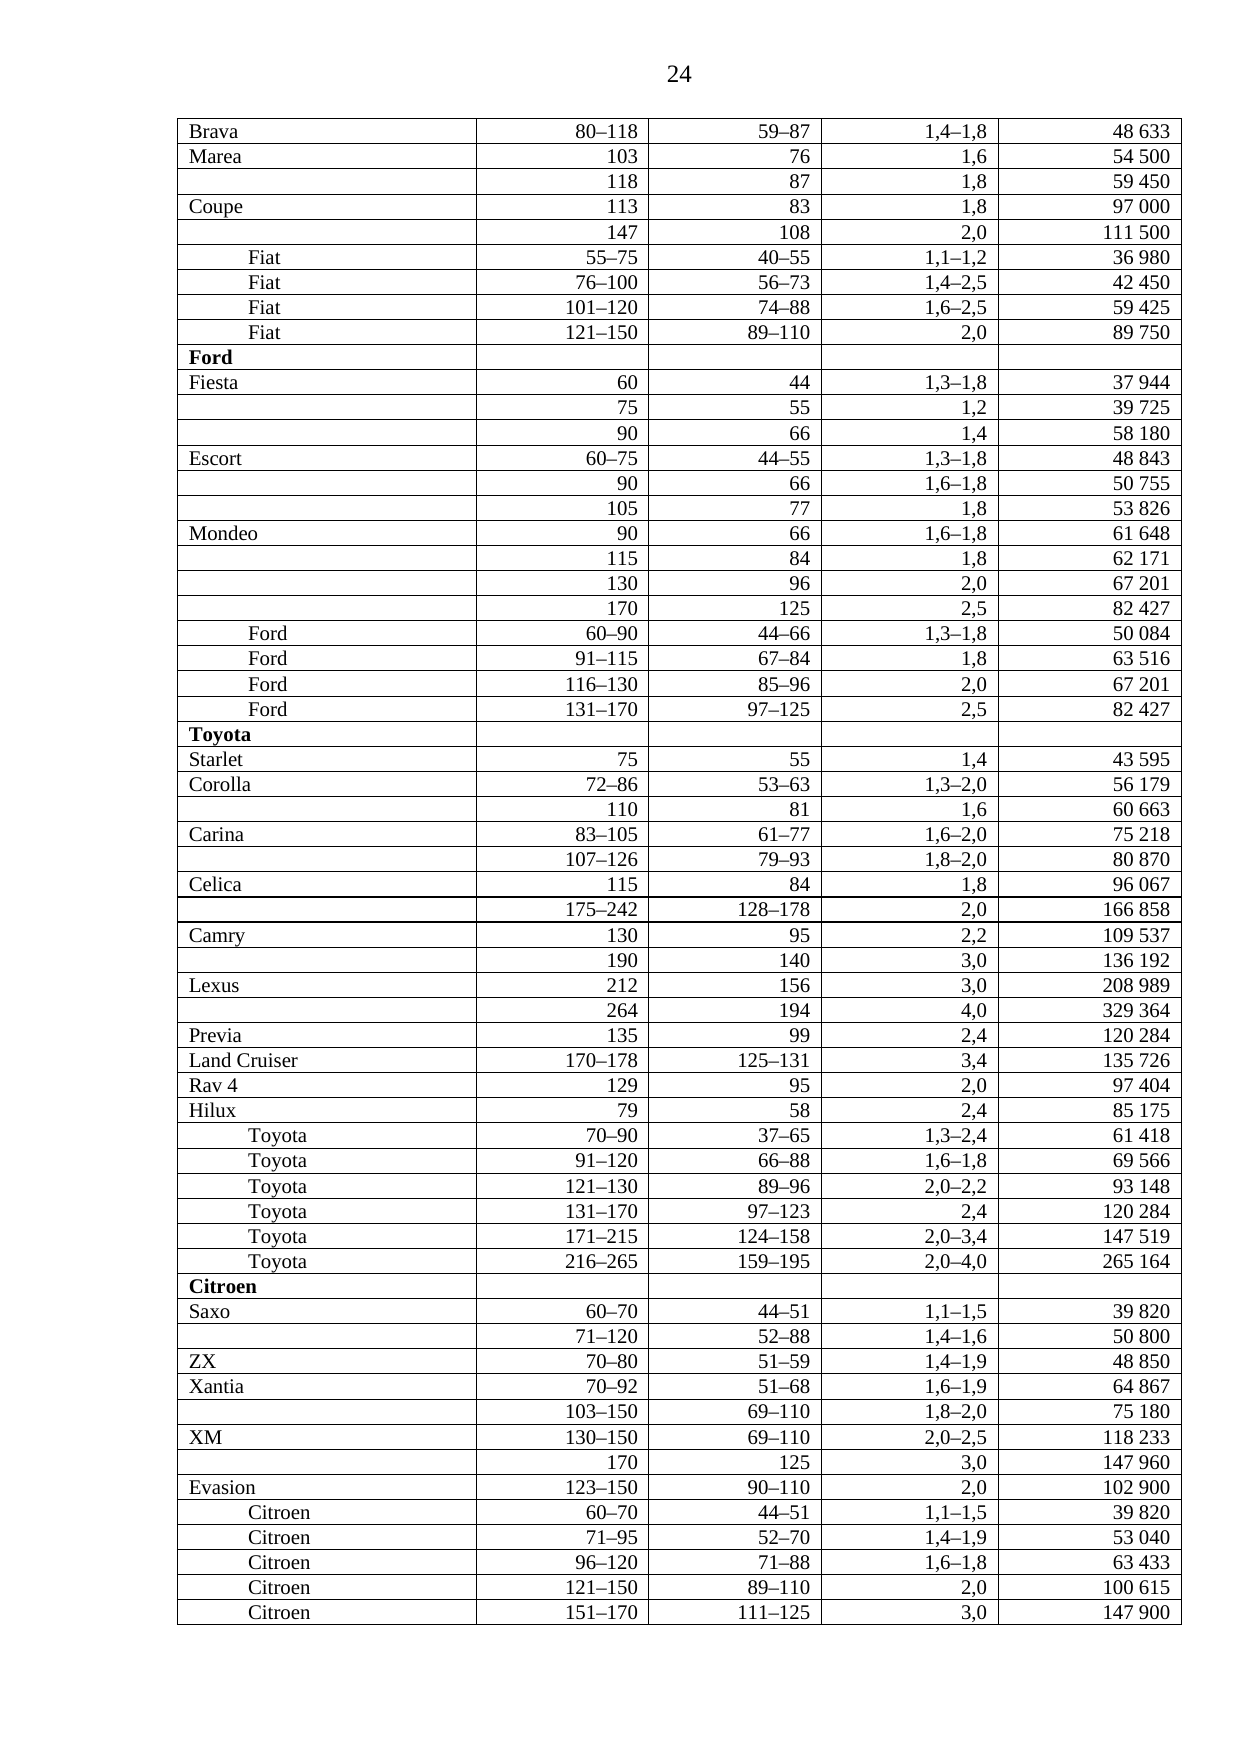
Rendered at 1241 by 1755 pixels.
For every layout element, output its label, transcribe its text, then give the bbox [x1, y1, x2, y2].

table_cell [822, 345, 998, 369]
table_cell 82 427 [999, 697, 1181, 721]
table_cell 44–55 [649, 446, 821, 469]
table_cell 2,0 [822, 1475, 998, 1499]
table_cell 74–88 [649, 295, 821, 319]
table_cell 1,8 [822, 169, 998, 193]
table_cell 55–75 [477, 245, 648, 269]
table_cell 3,0 [822, 1600, 998, 1624]
table_cell 90 [477, 420, 648, 444]
table_cell Land Cruiser [178, 1048, 476, 1072]
table_cell [822, 722, 998, 746]
table_cell 66 [649, 521, 821, 545]
table_cell Citroen [178, 1274, 476, 1298]
table_cell 118 233 [999, 1425, 1181, 1449]
table_cell [178, 496, 476, 520]
table_cell 63 516 [999, 646, 1181, 670]
table_cell 51–68 [649, 1374, 821, 1398]
table_cell [178, 797, 476, 821]
table_cell 1,3–2,0 [822, 772, 998, 796]
table_cell 108 [649, 220, 821, 244]
table_cell 82 427 [999, 596, 1181, 620]
table_cell 109 537 [999, 923, 1181, 947]
table_cell 2,0 [822, 220, 998, 244]
table_cell 131–170 [477, 1199, 648, 1223]
table_cell 103 [477, 144, 648, 168]
table_cell 129 [477, 1073, 648, 1097]
table_cell Fiat [178, 320, 476, 344]
table_cell 1,6–2,5 [822, 295, 998, 319]
table_cell [649, 1274, 821, 1298]
table_cell 151–170 [477, 1600, 648, 1624]
table_cell Citroen [178, 1525, 476, 1549]
table_cell 1,6–1,8 [822, 471, 998, 495]
table_cell Camry [178, 923, 476, 947]
table_cell 1,3–1,8 [822, 446, 998, 469]
table_cell 2,4 [822, 1098, 998, 1122]
table_cell 67 201 [999, 671, 1181, 696]
table_cell 52–88 [649, 1324, 821, 1348]
table_cell 194 [649, 998, 821, 1022]
table_cell 44 [649, 370, 821, 394]
table_cell 2,0 [822, 671, 998, 696]
table_cell 130 [477, 923, 648, 947]
table_cell 69–110 [649, 1400, 821, 1423]
table_cell 110 [477, 797, 648, 821]
table_cell [178, 898, 476, 921]
table_cell 40–55 [649, 245, 821, 269]
table_cell 124–158 [649, 1224, 821, 1248]
table_cell 115 [477, 872, 648, 896]
table_cell 120 284 [999, 1199, 1181, 1223]
table_cell 99 [649, 1023, 821, 1047]
table_cell 48 633 [999, 119, 1181, 143]
table_cell 53–63 [649, 772, 821, 796]
table_cell 1,3–2,4 [822, 1123, 998, 1147]
table_cell Carina [178, 822, 476, 846]
table_cell Fiat [178, 270, 476, 294]
table_cell Toyota [178, 1174, 476, 1198]
table_cell 125 [649, 1450, 821, 1474]
table_cell 71–95 [477, 1525, 648, 1549]
table_cell 208 989 [999, 973, 1181, 997]
table_cell 89–110 [649, 320, 821, 344]
table_cell 121–130 [477, 1174, 648, 1198]
table_cell 67–84 [649, 646, 821, 670]
table_cell 90 [477, 521, 648, 545]
table_cell 1,6 [822, 144, 998, 168]
table_cell 90 [477, 471, 648, 495]
table_cell Ford [178, 697, 476, 721]
table_cell 51–59 [649, 1349, 821, 1373]
table_cell 1,6–1,8 [822, 1550, 998, 1574]
table_cell Toyota [178, 1224, 476, 1248]
table_cell 96 067 [999, 872, 1181, 896]
table_cell 107–126 [477, 847, 648, 871]
table_cell 2,4 [822, 1023, 998, 1047]
table_cell 58 180 [999, 420, 1181, 444]
table_cell [999, 1274, 1181, 1298]
table_cell 44–51 [649, 1299, 821, 1323]
table_cell 1,1–1,5 [822, 1500, 998, 1524]
table_cell XM [178, 1425, 476, 1449]
table_cell Escort [178, 446, 476, 469]
table_cell 120 284 [999, 1023, 1181, 1047]
table_cell 70–92 [477, 1374, 648, 1398]
table_cell 87 [649, 169, 821, 193]
table_cell [999, 345, 1181, 369]
table_cell Toyota [178, 722, 476, 746]
table_cell 71–88 [649, 1550, 821, 1574]
table_cell Evasion [178, 1475, 476, 1499]
table_cell 1,8 [822, 872, 998, 896]
table_cell 43 595 [999, 747, 1181, 771]
table_cell 1,8 [822, 195, 998, 218]
table_cell 61 418 [999, 1123, 1181, 1147]
table_cell 125 [649, 596, 821, 620]
table_cell 53 040 [999, 1525, 1181, 1549]
table_cell [649, 722, 821, 746]
table_cell 75 180 [999, 1400, 1181, 1423]
table_cell 2,0–4,0 [822, 1249, 998, 1273]
table_cell 190 [477, 948, 648, 972]
table_cell 83 [649, 195, 821, 218]
table_cell 44–66 [649, 621, 821, 645]
table_cell 91–115 [477, 646, 648, 670]
table_cell [178, 1450, 476, 1474]
table_cell 130 [477, 571, 648, 595]
table_cell Ford [178, 646, 476, 670]
table_cell 140 [649, 948, 821, 972]
table_cell 1,4–1,6 [822, 1324, 998, 1348]
table_cell 85 175 [999, 1098, 1181, 1122]
table_cell 70–80 [477, 1349, 648, 1373]
table_cell 53 826 [999, 496, 1181, 520]
table_cell 91–120 [477, 1149, 648, 1172]
table_cell 115 [477, 546, 648, 570]
table_cell 2,0 [822, 571, 998, 595]
table_cell 136 192 [999, 948, 1181, 972]
table_cell 1,4–2,5 [822, 270, 998, 294]
table_cell 1,4–1,9 [822, 1349, 998, 1373]
table_cell 265 164 [999, 1249, 1181, 1273]
table_cell 2,0–3,4 [822, 1224, 998, 1248]
table_cell [477, 345, 648, 369]
table_cell [178, 546, 476, 570]
table_cell 50 084 [999, 621, 1181, 645]
table_cell 1,4 [822, 747, 998, 771]
table_cell 111–125 [649, 1600, 821, 1624]
table_cell Ford [178, 345, 476, 369]
table_cell 97 404 [999, 1073, 1181, 1097]
table_cell 69–110 [649, 1425, 821, 1449]
table_cell 42 450 [999, 270, 1181, 294]
table_cell [999, 722, 1181, 746]
table_cell [178, 169, 476, 193]
table_cell 50 800 [999, 1324, 1181, 1348]
table_cell [178, 420, 476, 444]
table_cell 2,0 [822, 1575, 998, 1599]
table_cell [178, 1400, 476, 1423]
table_cell 97–125 [649, 697, 821, 721]
table_cell 1,4–1,9 [822, 1525, 998, 1549]
table_cell Saxo [178, 1299, 476, 1323]
table_cell 39 820 [999, 1299, 1181, 1323]
table_cell [178, 847, 476, 871]
table_cell Toyota [178, 1199, 476, 1223]
table_cell 55 [649, 747, 821, 771]
table_cell 101–120 [477, 295, 648, 319]
table_cell 102 900 [999, 1475, 1181, 1499]
table_cell 75 [477, 747, 648, 771]
table_cell Previa [178, 1023, 476, 1047]
table_cell 2,0 [822, 1073, 998, 1097]
table_cell 37 944 [999, 370, 1181, 394]
table_cell 1,8 [822, 546, 998, 570]
table_cell 95 [649, 923, 821, 947]
table_cell Marea [178, 144, 476, 168]
table_cell 85–96 [649, 671, 821, 696]
table_cell 60 [477, 370, 648, 394]
table_cell 1,6–1,9 [822, 1374, 998, 1398]
table_cell 2,0 [822, 320, 998, 344]
table_cell 48 850 [999, 1349, 1181, 1373]
table_cell 175–242 [477, 898, 648, 921]
table_cell 2,4 [822, 1199, 998, 1223]
table_cell 2,5 [822, 697, 998, 721]
table_cell Celica [178, 872, 476, 896]
table_cell 1,2 [822, 395, 998, 419]
table_cell [178, 571, 476, 595]
table_cell Fiesta [178, 370, 476, 394]
table_cell 131–170 [477, 697, 648, 721]
table_cell 39 820 [999, 1500, 1181, 1524]
table_cell 96 [649, 571, 821, 595]
table_cell 60–70 [477, 1500, 648, 1524]
table_cell Fiat [178, 295, 476, 319]
table_cell [649, 345, 821, 369]
table_cell Lexus [178, 973, 476, 997]
table_cell 66 [649, 471, 821, 495]
table_cell 54 500 [999, 144, 1181, 168]
table_cell 72–86 [477, 772, 648, 796]
table_cell 76–100 [477, 270, 648, 294]
table_cell Hilux [178, 1098, 476, 1122]
table_cell 84 [649, 872, 821, 896]
table_cell [178, 220, 476, 244]
table_cell 1,8 [822, 496, 998, 520]
table_cell 1,6–1,8 [822, 1149, 998, 1172]
table_cell 58 [649, 1098, 821, 1122]
table_cell 84 [649, 546, 821, 570]
table_cell 171–215 [477, 1224, 648, 1248]
table_cell 147 [477, 220, 648, 244]
table_cell 44–51 [649, 1500, 821, 1524]
table_cell [477, 722, 648, 746]
table_cell 135 [477, 1023, 648, 1047]
table_cell 111 500 [999, 220, 1181, 244]
table_cell 264 [477, 998, 648, 1022]
table_cell 3,0 [822, 948, 998, 972]
table_cell 60–70 [477, 1299, 648, 1323]
table_cell 56 179 [999, 772, 1181, 796]
table_cell 36 980 [999, 245, 1181, 269]
table_cell Citroen [178, 1500, 476, 1524]
table_cell 79–93 [649, 847, 821, 871]
table_cell 71–120 [477, 1324, 648, 1348]
table_cell 61–77 [649, 822, 821, 846]
table_cell 1,3–1,8 [822, 621, 998, 645]
table_cell 212 [477, 973, 648, 997]
table_cell 70–90 [477, 1123, 648, 1147]
table_cell 147 900 [999, 1600, 1181, 1624]
table_cell 48 843 [999, 446, 1181, 469]
table_cell 64 867 [999, 1374, 1181, 1398]
table_cell 66 [649, 420, 821, 444]
table_cell 75 218 [999, 822, 1181, 846]
table_cell 156 [649, 973, 821, 997]
table_cell 1,6 [822, 797, 998, 821]
table_cell Ford [178, 671, 476, 696]
table_cell Citroen [178, 1600, 476, 1624]
table_cell Toyota [178, 1149, 476, 1172]
table_cell 216–265 [477, 1249, 648, 1273]
table_cell 93 148 [999, 1174, 1181, 1198]
table_cell 80 870 [999, 847, 1181, 871]
table_cell [822, 1274, 998, 1298]
table_cell 62 171 [999, 546, 1181, 570]
table_cell 75 [477, 395, 648, 419]
table_cell 3,0 [822, 973, 998, 997]
table_cell Fiat [178, 245, 476, 269]
table_cell Citroen [178, 1550, 476, 1574]
table_cell 63 433 [999, 1550, 1181, 1574]
table_cell Brava [178, 119, 476, 143]
table_cell 2,5 [822, 596, 998, 620]
table_cell 105 [477, 496, 648, 520]
table_cell [178, 998, 476, 1022]
table_cell ZX [178, 1349, 476, 1373]
table_cell 52–70 [649, 1525, 821, 1549]
table_cell 67 201 [999, 571, 1181, 595]
table_cell 76 [649, 144, 821, 168]
table_cell [178, 596, 476, 620]
table_cell 128–178 [649, 898, 821, 921]
table_cell 125–131 [649, 1048, 821, 1072]
table_cell 50 755 [999, 471, 1181, 495]
table_cell 39 725 [999, 395, 1181, 419]
table_cell 61 648 [999, 521, 1181, 545]
table_cell Mondeo [178, 521, 476, 545]
table_cell Toyota [178, 1249, 476, 1273]
table_cell 96–120 [477, 1550, 648, 1574]
table_cell 1,8 [822, 646, 998, 670]
table_cell 69 566 [999, 1149, 1181, 1172]
table_cell 55 [649, 395, 821, 419]
table_cell 170–178 [477, 1048, 648, 1072]
table_cell 147 519 [999, 1224, 1181, 1248]
table_cell 89–110 [649, 1575, 821, 1599]
table_cell 59 425 [999, 295, 1181, 319]
table_cell 1,8–2,0 [822, 847, 998, 871]
table_cell Ford [178, 621, 476, 645]
table_cell 97–123 [649, 1199, 821, 1223]
table_cell 95 [649, 1073, 821, 1097]
table_cell 60 663 [999, 797, 1181, 821]
table_cell Citroen [178, 1575, 476, 1599]
table_cell 100 615 [999, 1575, 1181, 1599]
table_cell 1,1–1,5 [822, 1299, 998, 1323]
table_cell 118 [477, 169, 648, 193]
table_cell 90–110 [649, 1475, 821, 1499]
table_cell 170 [477, 596, 648, 620]
table_cell [178, 1324, 476, 1348]
table_cell 59 450 [999, 169, 1181, 193]
table_cell 1,3–1,8 [822, 370, 998, 394]
table_cell [178, 948, 476, 972]
table_cell [178, 471, 476, 495]
table_cell 147 960 [999, 1450, 1181, 1474]
table_cell 1,8–2,0 [822, 1400, 998, 1423]
table_cell Coupe [178, 195, 476, 218]
table_cell 2,0 [822, 898, 998, 921]
table_cell 60–75 [477, 446, 648, 469]
table_cell 1,1–1,2 [822, 245, 998, 269]
table_cell 130–150 [477, 1425, 648, 1449]
table_cell Xantia [178, 1374, 476, 1398]
table_cell 170 [477, 1450, 648, 1474]
table_cell 56–73 [649, 270, 821, 294]
table_cell 166 858 [999, 898, 1181, 921]
table_cell 89 750 [999, 320, 1181, 344]
table_cell 1,4–1,8 [822, 119, 998, 143]
table_cell 60–90 [477, 621, 648, 645]
table_cell 66–88 [649, 1149, 821, 1172]
table_cell Corolla [178, 772, 476, 796]
table_cell 121–150 [477, 1575, 648, 1599]
table_cell 3,0 [822, 1450, 998, 1474]
table_cell 135 726 [999, 1048, 1181, 1072]
table_cell Rav 4 [178, 1073, 476, 1097]
table_cell 4,0 [822, 998, 998, 1022]
table_cell 81 [649, 797, 821, 821]
table_cell 80–118 [477, 119, 648, 143]
table_cell 1,4 [822, 420, 998, 444]
table_cell 2,0–2,5 [822, 1425, 998, 1449]
table_cell 113 [477, 195, 648, 218]
table_cell 59–87 [649, 119, 821, 143]
table_cell 2,0–2,2 [822, 1174, 998, 1198]
table_cell 97 000 [999, 195, 1181, 218]
table_cell 159–195 [649, 1249, 821, 1273]
table_cell [178, 395, 476, 419]
table_cell 79 [477, 1098, 648, 1122]
table_cell 83–105 [477, 822, 648, 846]
table_cell 2,2 [822, 923, 998, 947]
table_cell 121–150 [477, 320, 648, 344]
table_cell Toyota [178, 1123, 476, 1147]
table_cell 1,6–2,0 [822, 822, 998, 846]
table_cell Starlet [178, 747, 476, 771]
table_cell 89–96 [649, 1174, 821, 1198]
table_cell 1,6–1,8 [822, 521, 998, 545]
table_cell 116–130 [477, 671, 648, 696]
table_cell 37–65 [649, 1123, 821, 1147]
table_cell 329 364 [999, 998, 1181, 1022]
table_cell 77 [649, 496, 821, 520]
table_cell 3,4 [822, 1048, 998, 1072]
table_cell [477, 1274, 648, 1298]
table_cell 103–150 [477, 1400, 648, 1423]
table_cell 123–150 [477, 1475, 648, 1499]
